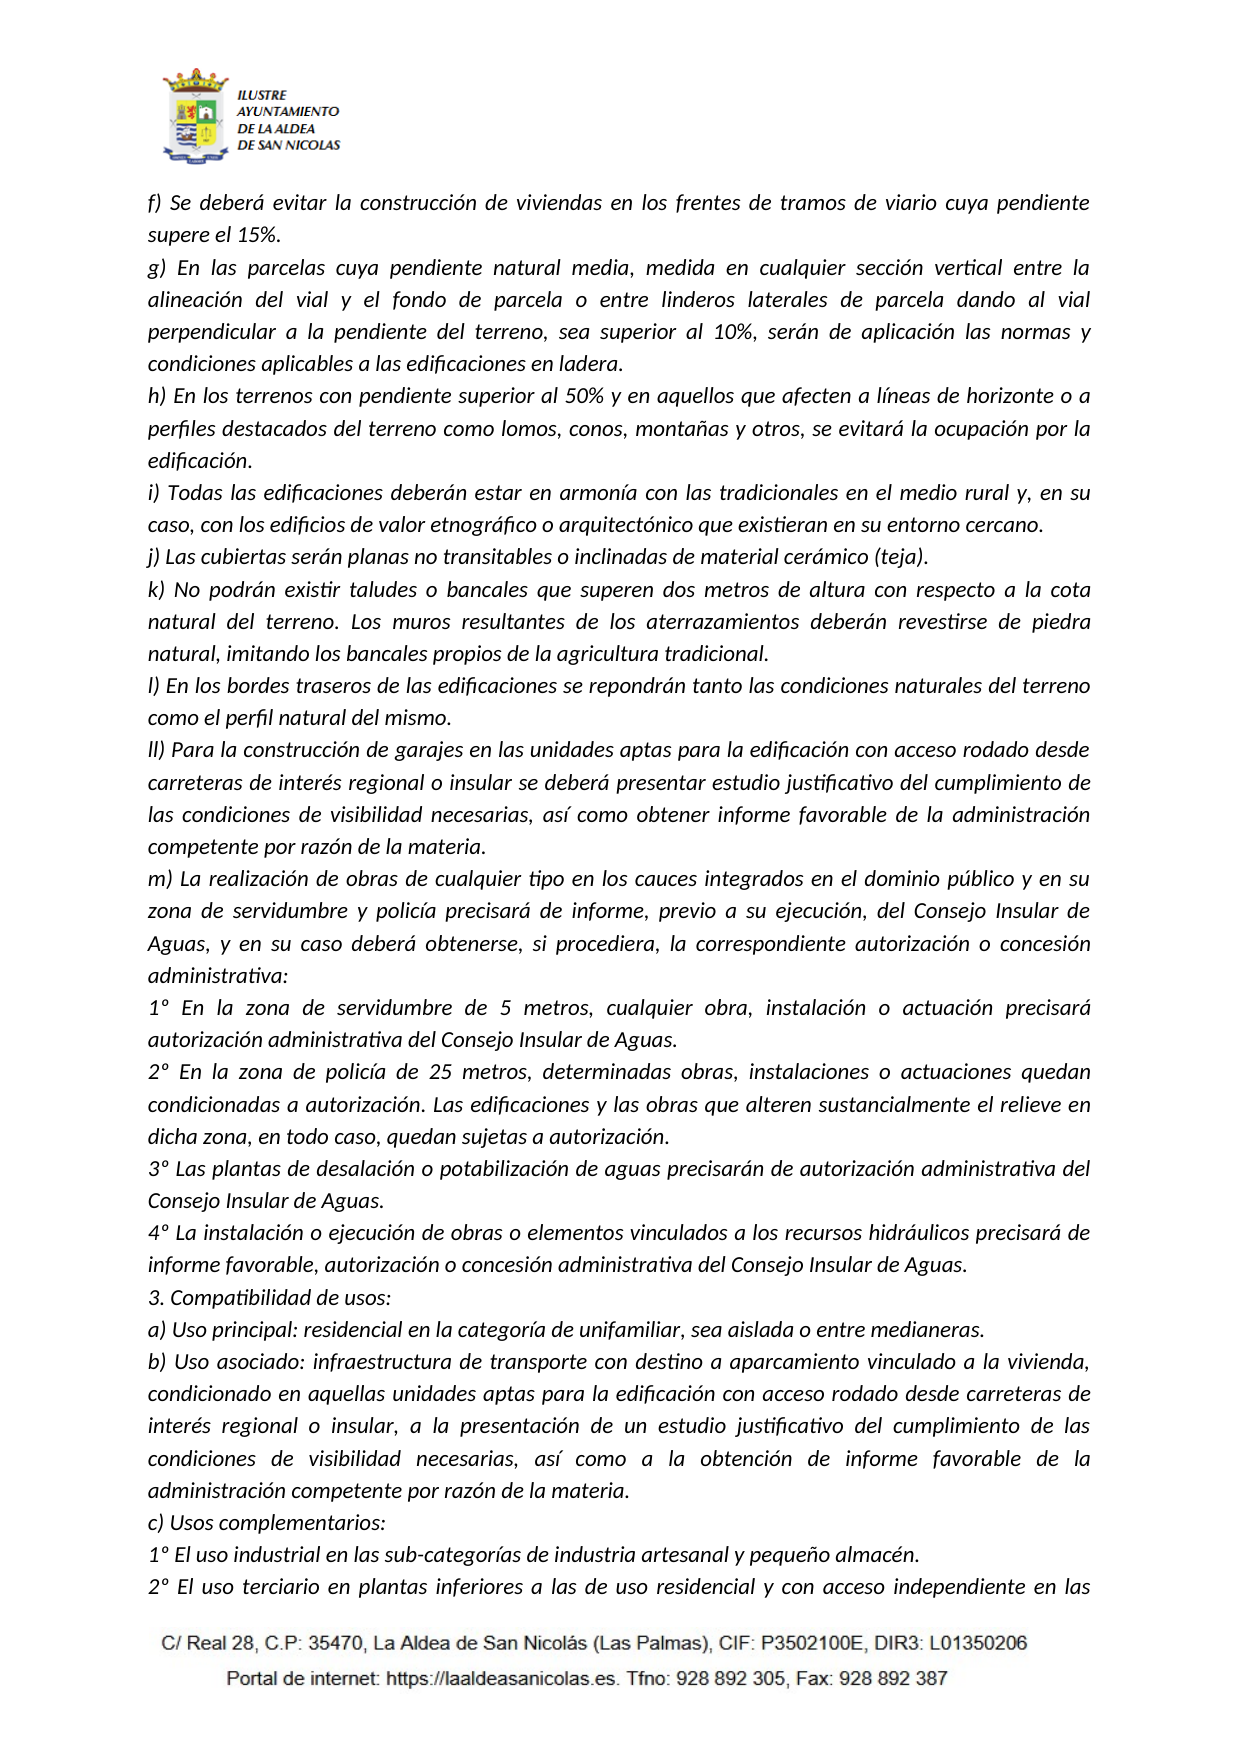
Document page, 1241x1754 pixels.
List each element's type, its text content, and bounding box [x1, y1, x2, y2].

text 3º Las plantas de desalación o potabilización de aguas precisarán de autorización administrativa del Consejo Insular de Aguas. [148, 1154, 1093, 1214]
text k) No podrán existir taludes o bancales que superen dos metros de altura con respecto a la cota natural del terreno. Los muros resultantes de los aterrazamientos deberán revestirse de piedra natural, imitando los bancales propios de la agricultura tradicional. [148, 575, 1093, 667]
text f) Se deberá evitar la construcción de viviendas en los frentes de tramos de viario cuya pendiente supere el 15%. [148, 188, 1093, 249]
picture [149, 1627, 1034, 1694]
text m) La realización de obras de cualquier tipo en los cauces integrados en el dominio público y en su zona de servidumbre y policía precisará de informe, previo a su ejecución, del Consejo Insular de Aguas, y en su caso deberá obtenerse, si procediera, la correspondiente autorización o concesión administrativa: [148, 864, 1093, 989]
text 1º El uso industrial en las sub-categorías de industria artesanal y pequeño almacén. [148, 1540, 1093, 1568]
text b) Uso asociado: infraestructura de transporte con destino a aparcamiento vinculado a la vivienda, condicionado en aquellas unidades aptas para la edificación con acceso rodado desde carreteras de interés regional o insular, a la presentación de un estudio justificativo del cumplimiento de las condiciones de visibilidad necesarias, así como a la obtención de informe favorable de la administración competente por razón de la materia. [148, 1347, 1093, 1504]
text c) Usos complementarios: [148, 1508, 1093, 1536]
picture [149, 60, 356, 172]
text i) Todas las edificaciones deberán estar en armonía con las tradicionales en el medio rural y, en su caso, con los edificios de valor etnográfico o arquitectónico que existieran en su entorno cercano. [148, 478, 1093, 538]
text j) Las cubiertas serán planas no transitables o inclinadas de material cerámico (teja). [148, 542, 1093, 571]
text 4º La instalación o ejecución de obras o elementos vinculados a los recursos hidráulicos precisará de informe favorable, autorización o concesión administrativa del Consejo Insular de Aguas. [148, 1218, 1093, 1279]
text a) Uso principal: residencial en la categoría de unifamiliar, sea aislada o entre medianeras. [148, 1315, 1093, 1343]
text 2º En la zona de policía de 25 metros, determinadas obras, instalaciones o actuaciones quedan condicionadas a autorización. Las edificaciones y las obras que alteren sustancialmente el relieve en dicha zona, en todo caso, quedan sujetas a autorización. [148, 1057, 1093, 1150]
text l) En los bordes traseros de las edificaciones se repondrán tanto las condiciones naturales del terreno como el perfil natural del mismo. [148, 671, 1093, 731]
text 3. Compatibilidad de usos: [148, 1283, 1093, 1311]
text g) En las parcelas cuya pendiente natural media, medida en cualquier sección vertical entre la alineación del vial y el fondo de parcela o entre linderos laterales de parcela dando al vial perpendicular a la pendiente del terreno, sea superior al 10%, serán de aplicación las normas y condiciones aplicables a las edificaciones en ladera. [148, 253, 1093, 377]
text 1º En la zona de servidumbre de 5 metros, cualquier obra, instalación o actuación precisará autorización administrativa del Consejo Insular de Aguas. [148, 993, 1093, 1053]
text 2º El uso terciario en plantas inferiores a las de uso residencial y con acceso independiente en las [148, 1572, 1093, 1601]
text h) En los terrenos con pendiente superior al 50% y en aquellos que afecten a líneas de horizonte o a perfiles destacados del terreno como lomos, conos, montañas y otros, se evitará la ocupación por la edificación. [148, 382, 1093, 474]
text ll) Para la construcción de garajes en las unidades aptas para la edificación con acceso rodado desde carreteras de interés regional o insular se deberá presentar estudio justificativo del cumplimiento de las condiciones de visibilidad necesarias, así como obtener informe favorable de la administración competente por razón de la materia. [148, 736, 1093, 860]
